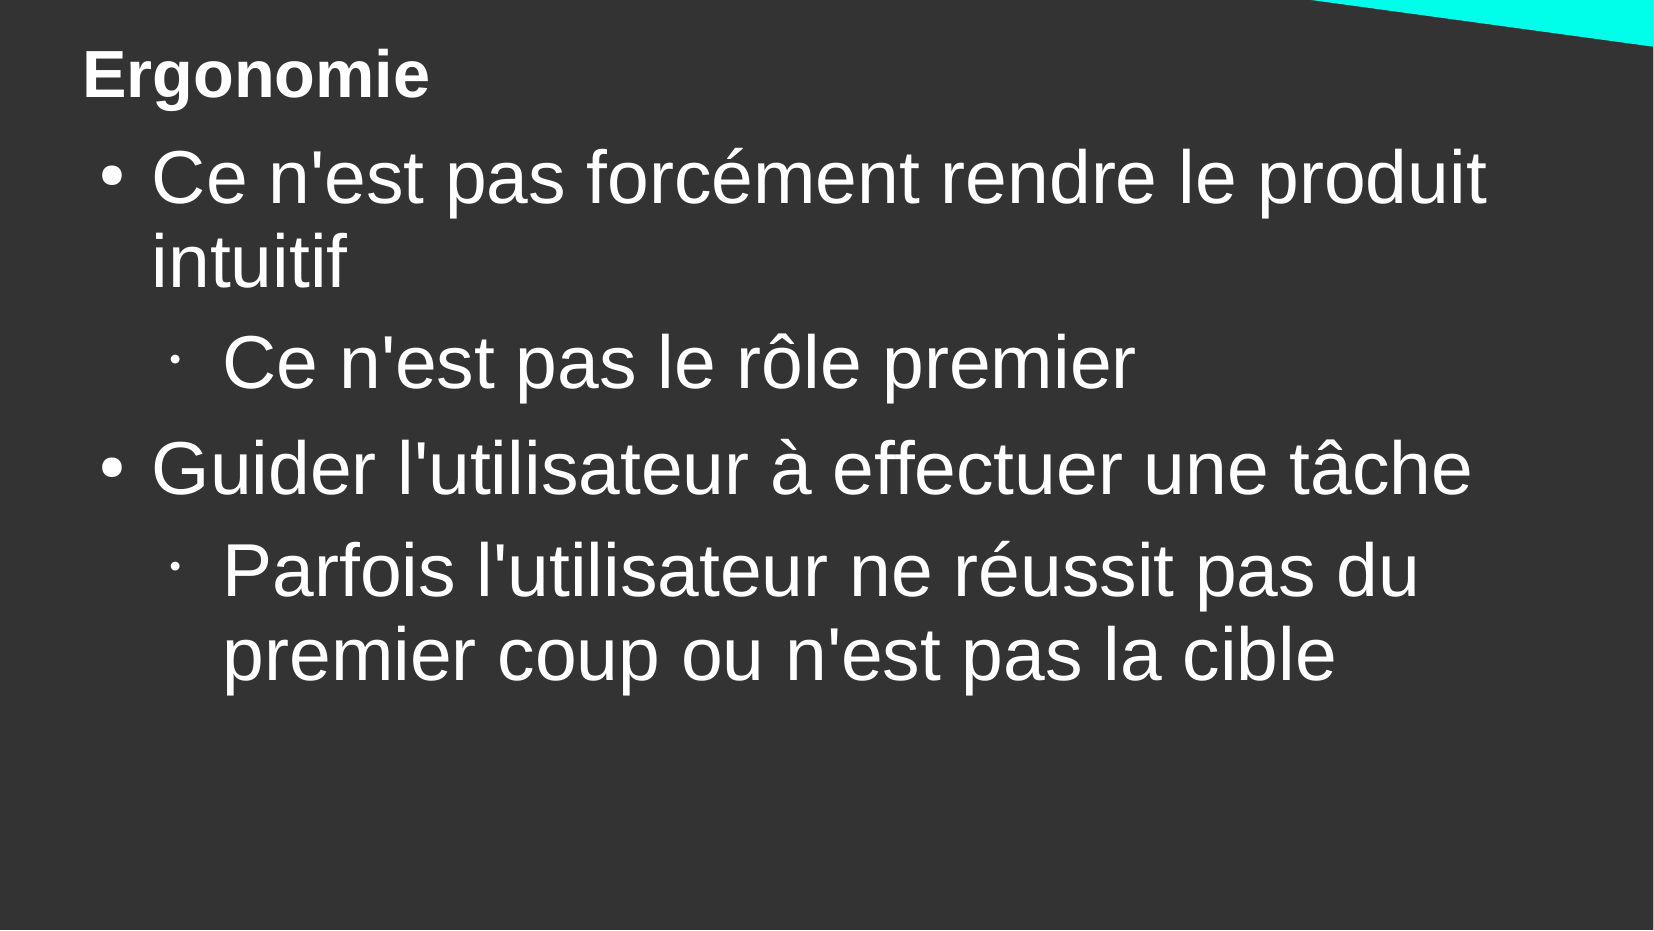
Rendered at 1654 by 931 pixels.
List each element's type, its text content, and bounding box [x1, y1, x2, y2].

list Ce n'est pas forcément rendre le produit intuitif Ce n'est pas le rôle premier Guider l'utilisateur à effectuer une tâche Parfois l'utilisateur ne réussit pas du premier coup ou n'est pas la cible [80, 135, 1620, 827]
text_box [1311, 0, 1654, 47]
title Ergonomie [82, 37, 1571, 114]
